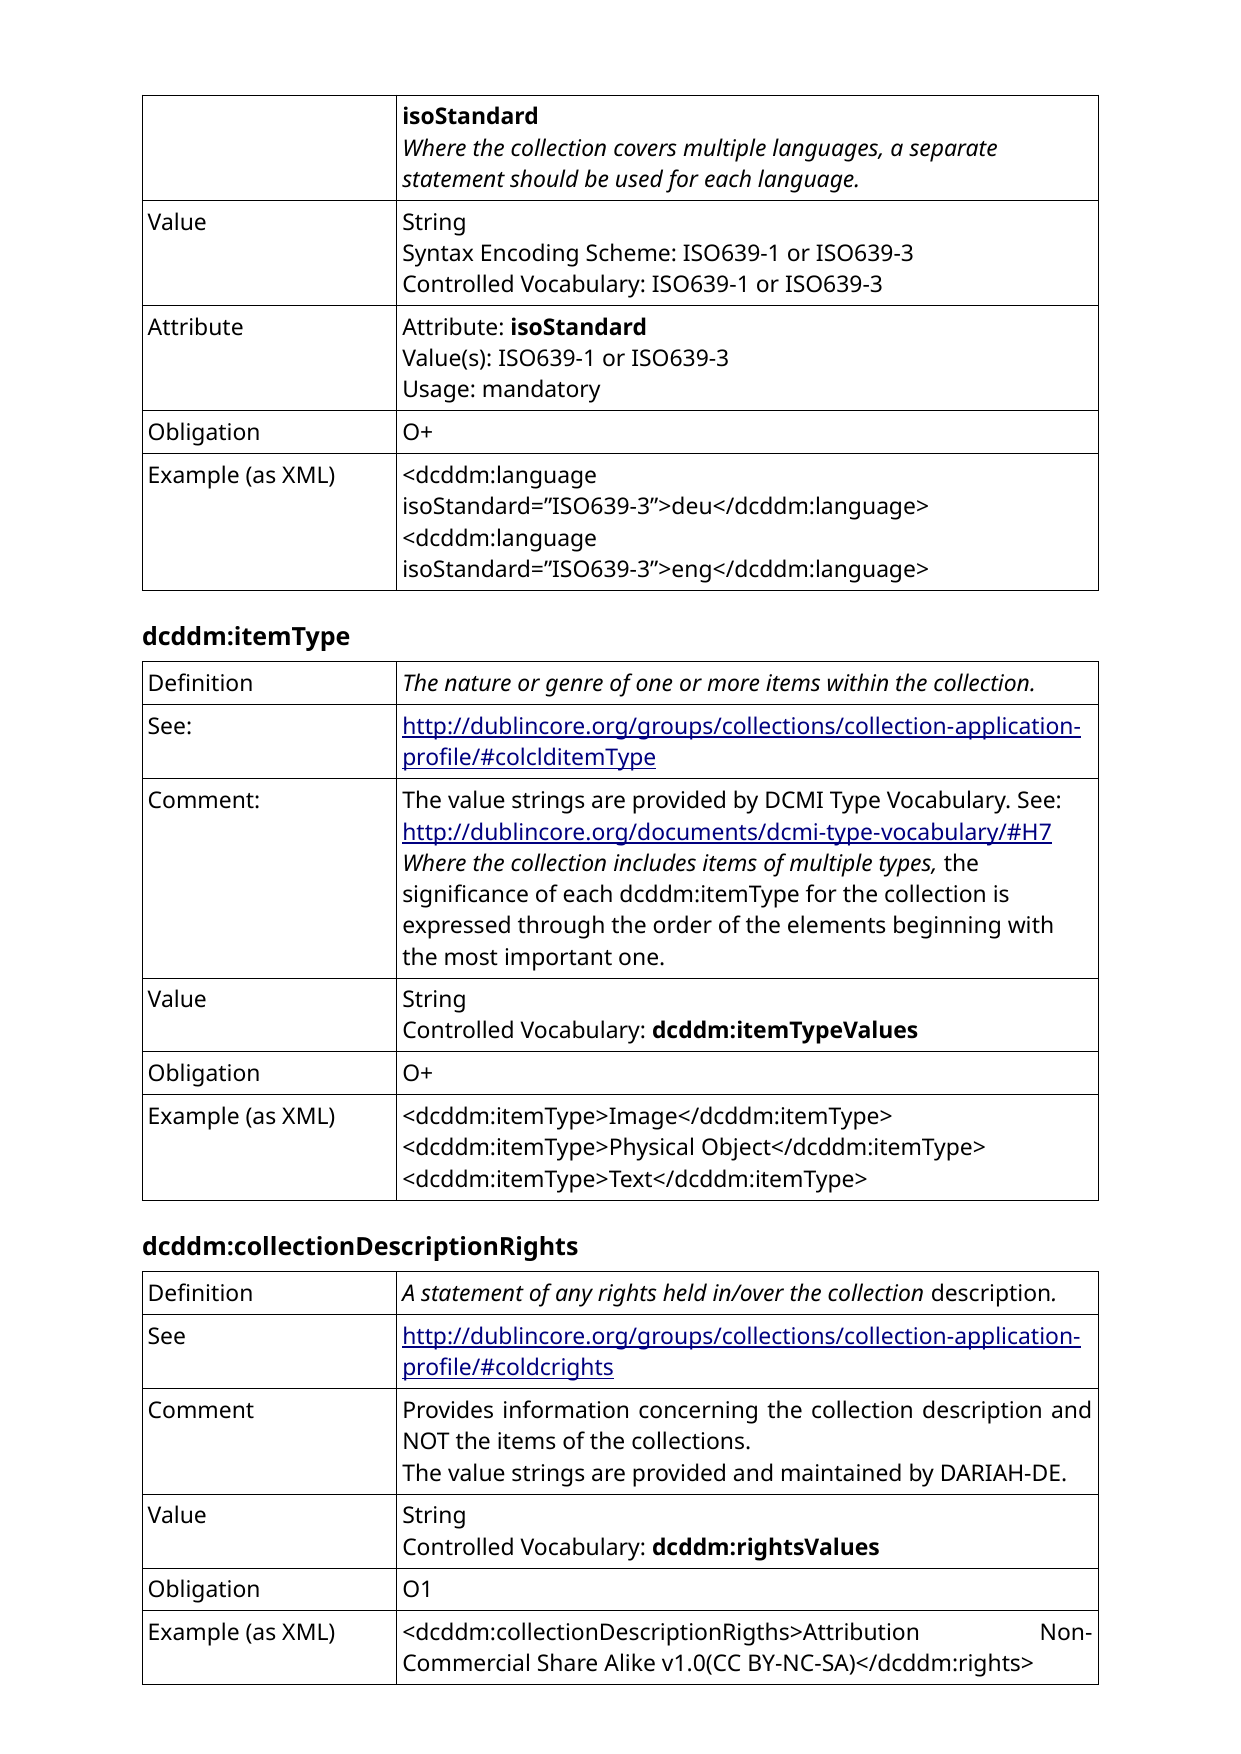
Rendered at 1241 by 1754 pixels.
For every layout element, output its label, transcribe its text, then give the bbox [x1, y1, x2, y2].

table_cell Obligation [143, 1052, 396, 1094]
table_cell <dcddm:collectionDescriptionRigths>Attribution Non-Commercial Share Alike v1.0(CC BY-NC-SA)</dcddm:rights> [397, 1611, 1098, 1684]
table_cell Attribute [143, 306, 396, 410]
table_cell Value [143, 201, 396, 305]
table_cell See: [143, 705, 396, 778]
table_cell O+ [397, 411, 1098, 453]
table_cell http://dublincore.org/groups/collections/collection-application-profile/#coldcrights [397, 1315, 1098, 1388]
table_cell Value [143, 1495, 396, 1567]
table_header The nature or genre of one or more items within the collection. [397, 662, 1098, 704]
table_cell <dcddm:itemType>Image</dcddm:itemType> <dcddm:itemType>Physical Object</dcddm:itemType> <dcddm:itemType>Text</dcddm:itemType> [397, 1095, 1098, 1199]
table_cell Obligation [143, 411, 396, 453]
table_cell O1 [397, 1569, 1098, 1610]
table_header A statement of any rights held in/over the collection description. [397, 1272, 1098, 1314]
table_cell String Controlled Vocabulary: dcddm:itemTypeValues [397, 979, 1098, 1051]
table_header Definition [143, 1272, 396, 1314]
table_cell [143, 96, 396, 200]
table_cell Example (as XML) [143, 1095, 396, 1199]
table_cell <dcddm:language isoStandard=”ISO639-3”>deu</dcddm:language> <dcddm:language isoStandard=”ISO639-3”>eng</dcddm:language> [397, 454, 1098, 590]
table_cell See [143, 1315, 396, 1388]
table_cell Comment [143, 1389, 396, 1493]
table_cell Attribute: isoStandard Value(s): ISO639-1 or ISO639-3 Usage: mandatory [397, 306, 1098, 410]
table_cell O+ [397, 1052, 1098, 1094]
table_header Definition [143, 662, 396, 704]
table_cell Comment: [143, 779, 396, 977]
table_cell Obligation [143, 1569, 396, 1610]
table_cell Value [143, 979, 396, 1051]
table_cell http://dublincore.org/groups/collections/collection-application-profile/#colclditemType [397, 705, 1098, 778]
table_cell The value strings are provided by DCMI Type Vocabulary. See: http://dublincore.org/documents/dcmi-type-vocabulary/#H7 Where the collection includes items of multiple types, the significance of each dcddm:itemType for the collection is expressed through the order of the elements beginning with the most important one. [397, 779, 1098, 977]
table_cell Provides information concerning the collection description and NOT the items of the collections. The value strings are provided and maintained by DARIAH-DE. [397, 1389, 1098, 1493]
table_cell Example (as XML) [143, 1611, 396, 1684]
subtitle dcddm:collectionDescriptionRights [142, 1229, 1098, 1263]
subtitle dcddm:itemType [142, 619, 1098, 653]
table_cell isoStandard Where the collection covers multiple languages, a separate statement should be used for each language. [397, 96, 1098, 200]
table_cell String Controlled Vocabulary: dcddm:rightsValues [397, 1495, 1098, 1567]
table_cell Example (as XML) [143, 454, 396, 590]
table_cell String Syntax Encoding Scheme: ISO639-1 or ISO639-3 Controlled Vocabulary: ISO639-1 or ISO639-3 [397, 201, 1098, 305]
